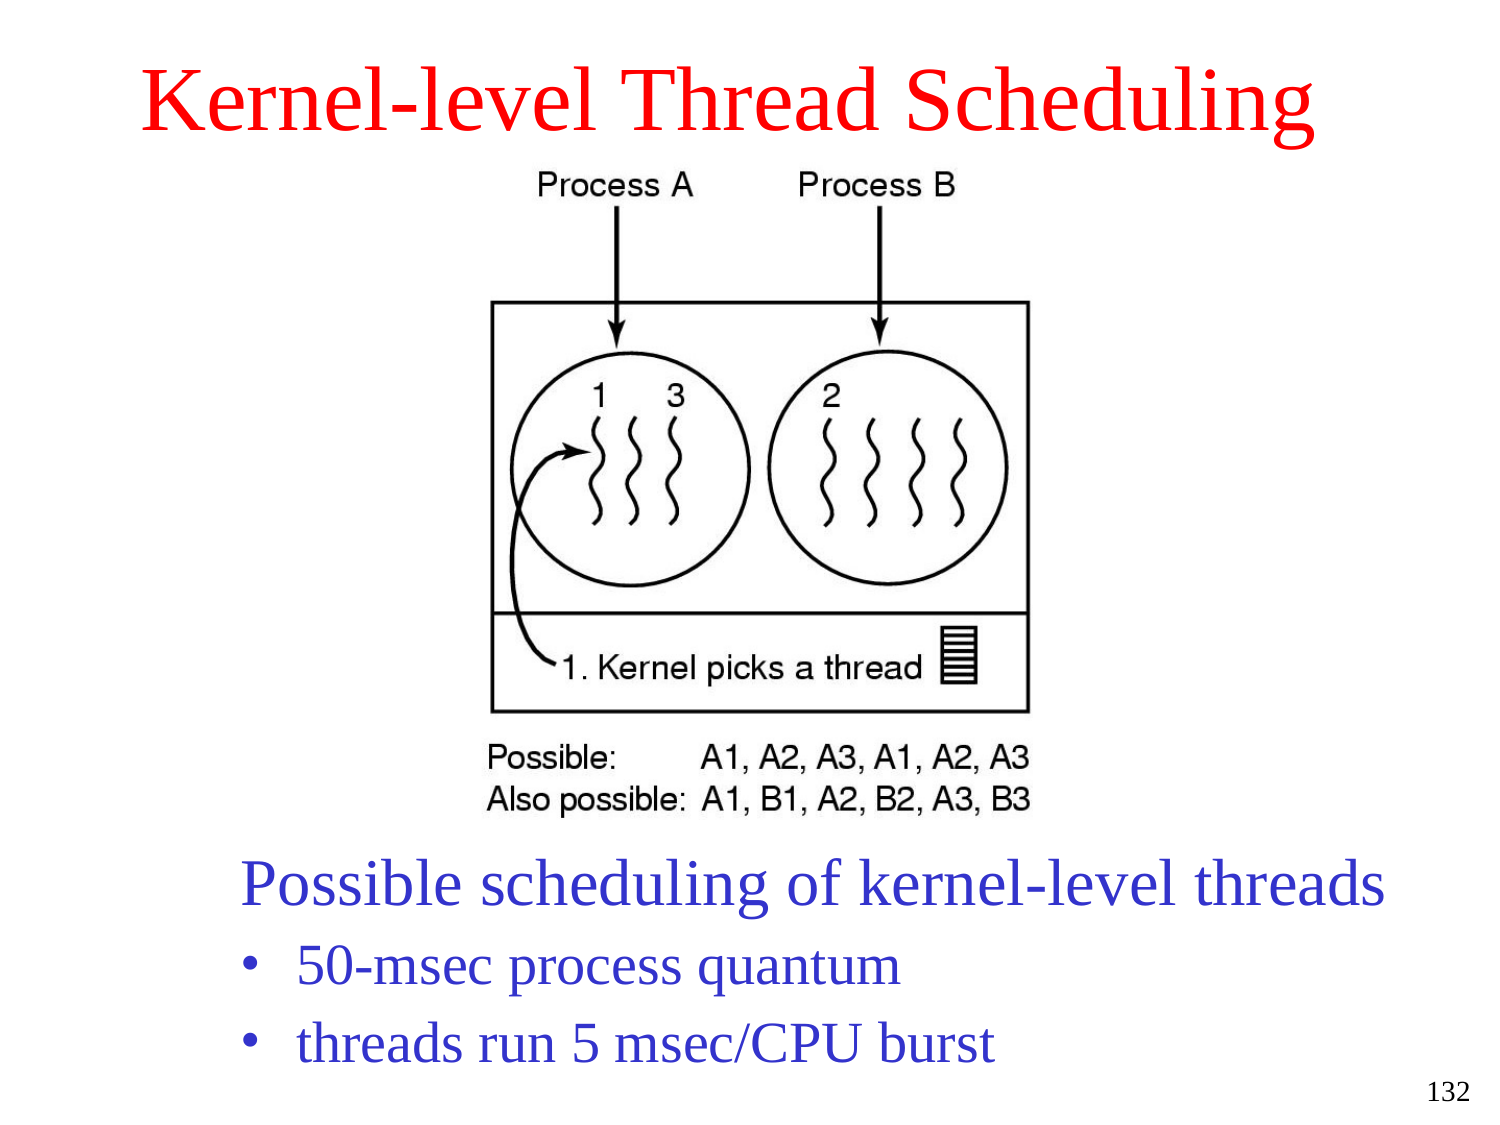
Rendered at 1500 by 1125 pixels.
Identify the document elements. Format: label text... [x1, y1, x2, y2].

picture [415, 162, 1037, 821]
text_box Kernel-level Thread Scheduling [103, 0, 1379, 188]
text_box Possible scheduling of kernel-level threads 50-msec process quantum threads run 5 msec/CPU burst [225, 840, 1500, 1001]
text_box [1404, 1064, 1486, 1125]
